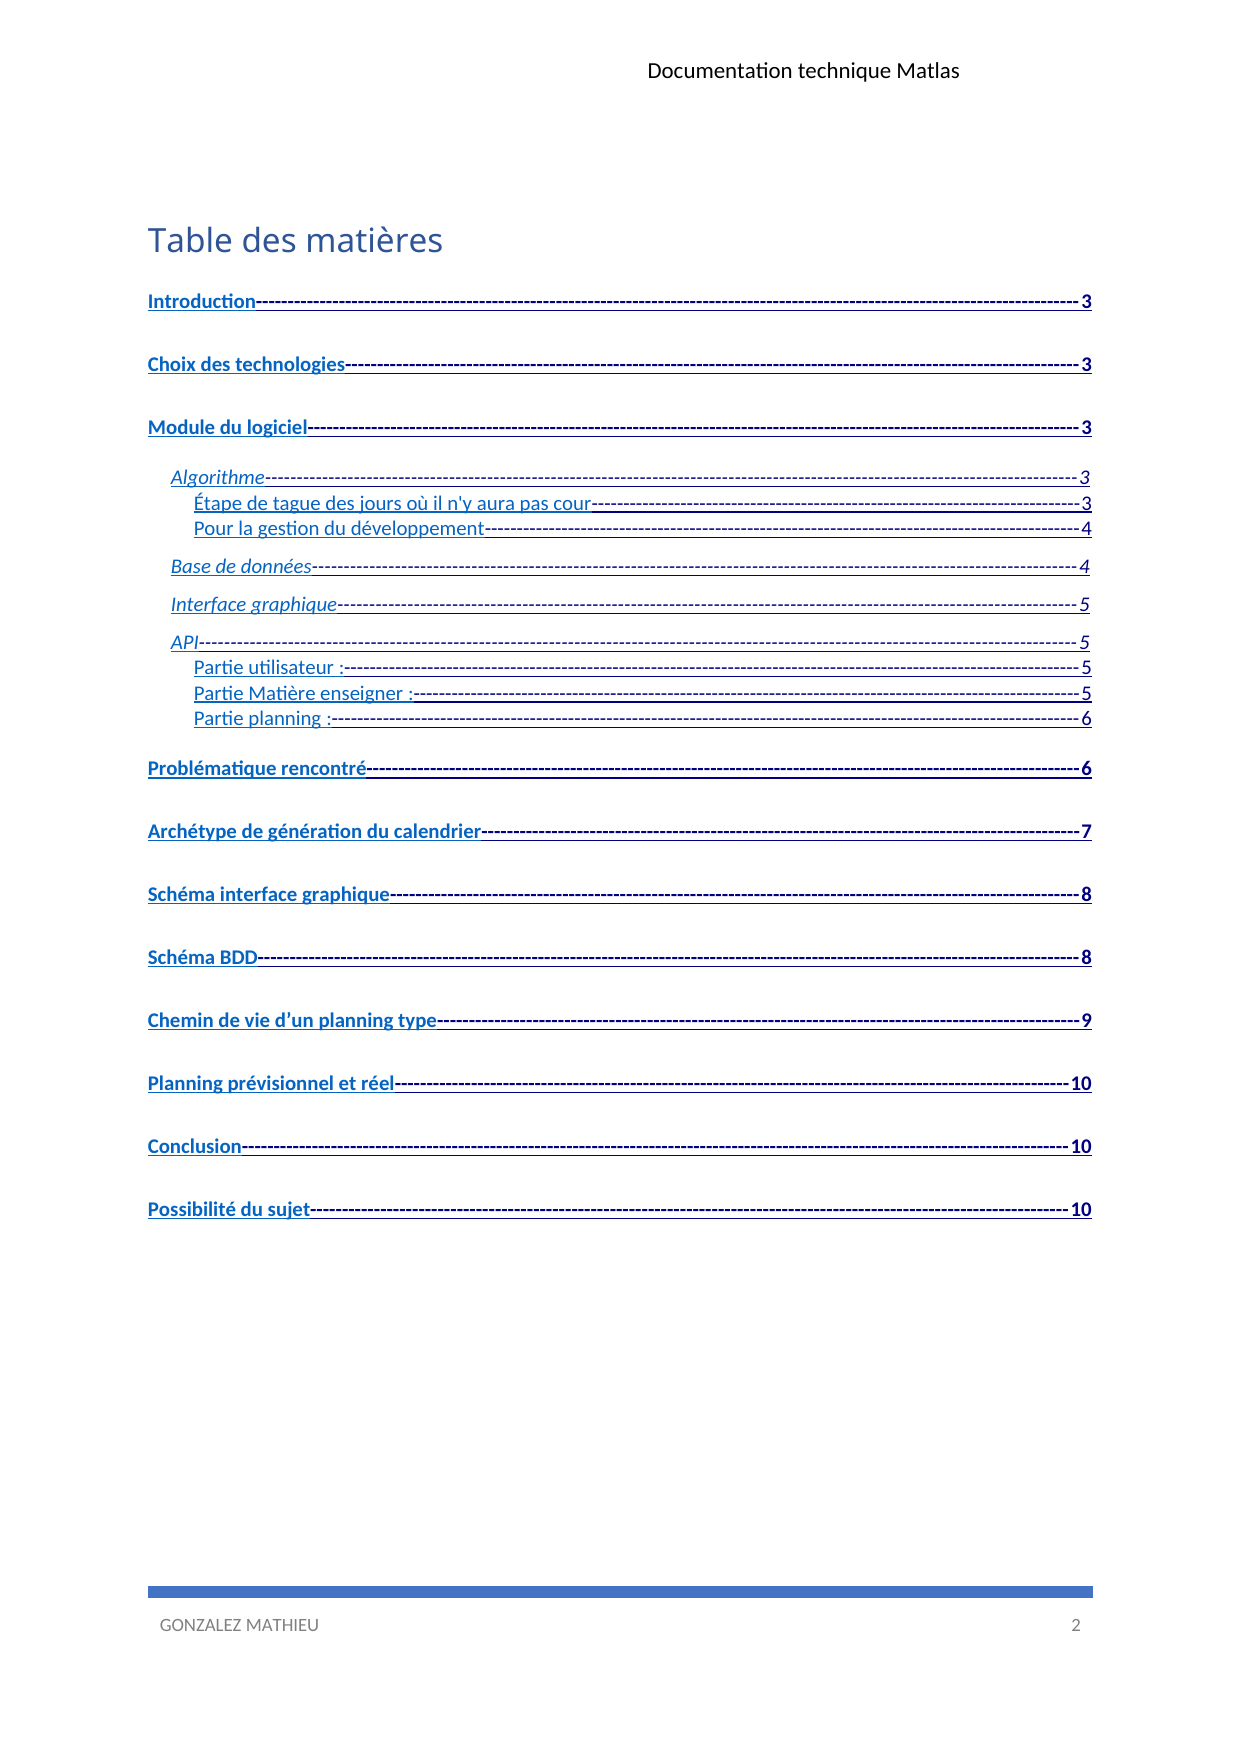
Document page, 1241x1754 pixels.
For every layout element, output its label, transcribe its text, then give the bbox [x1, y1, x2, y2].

text Schéma BDD 8 [148, 944, 1093, 970]
text Archétype de génération du calendrier 7 [148, 818, 1093, 844]
text Conclusion 10 [148, 1133, 1093, 1158]
text Pour la gestion du développement 4 [193, 515, 1093, 541]
text Base de données 4 [171, 553, 1093, 578]
text Algorithme 3 [171, 464, 1093, 490]
text Schéma interface graphique 8 [148, 881, 1093, 907]
text API 5 [171, 629, 1093, 654]
text Introduction 3 [148, 288, 1093, 313]
text Partie planning : 6 [193, 705, 1093, 731]
text Chemin de vie d’un planning type 9 [148, 1007, 1093, 1033]
text Étape de tague des jours où il n'y aura pas cour 3 [193, 490, 1093, 515]
text Planning prévisionnel et réel 10 [148, 1070, 1093, 1096]
text Possibilité du sujet 10 [148, 1196, 1093, 1221]
text Interface graphique 5 [171, 591, 1093, 616]
text Table des matières [148, 217, 1093, 263]
text Partie utilisateur : 5 [193, 654, 1093, 680]
text Partie Matière enseigner : 5 [193, 680, 1093, 705]
text Choix des technologies 3 [148, 351, 1093, 376]
text Problématique rencontré 6 [148, 756, 1093, 781]
text Module du logiciel 3 [148, 414, 1093, 439]
